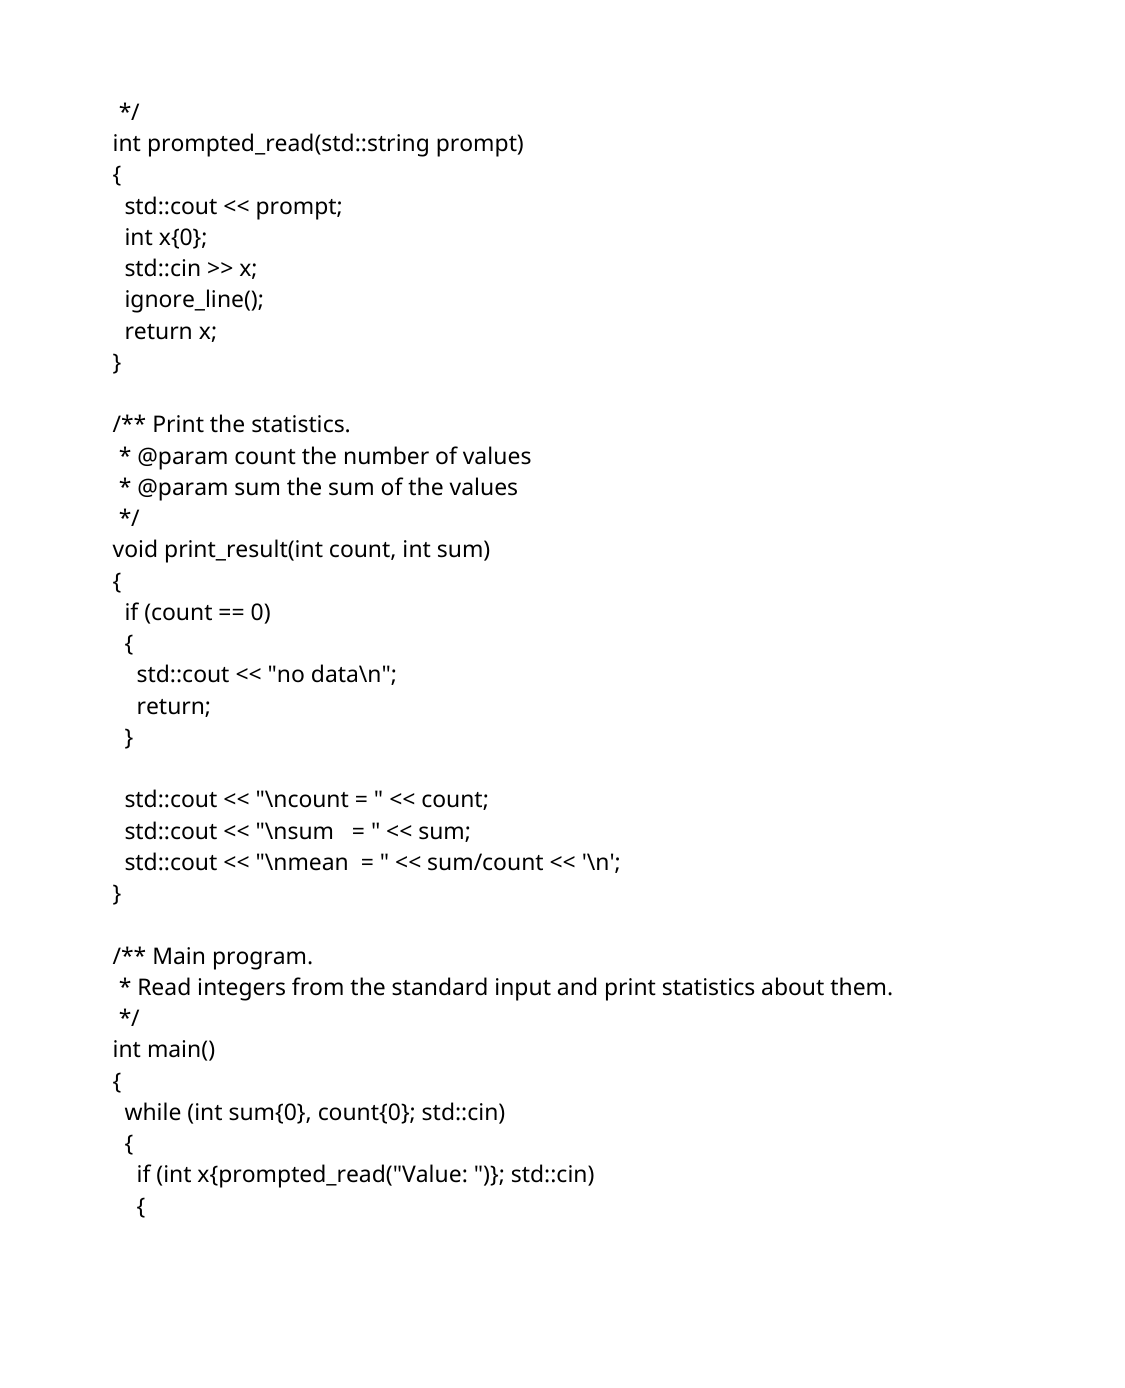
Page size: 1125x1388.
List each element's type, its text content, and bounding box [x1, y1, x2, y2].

text int main() [112, 1033, 1012, 1065]
text return; [112, 690, 1012, 721]
text } [112, 877, 1012, 908]
text std::cout << "no data\n"; [112, 658, 1012, 690]
text if (count == 0) [112, 596, 1012, 627]
text while (int sum{0}, count{0}; std::cin) [112, 1096, 1012, 1127]
text std::cout << "\nmean = " << sum/count << '\n'; [112, 846, 1012, 877]
text int x{0}; [112, 221, 1012, 252]
text { [112, 1190, 1012, 1221]
text std::cout << "\nsum = " << sum; [112, 815, 1012, 846]
text std::cout << prompt; [112, 190, 1012, 221]
text */ [112, 1002, 1012, 1033]
text { [112, 565, 1012, 596]
text return x; [112, 315, 1012, 346]
text */ [112, 96, 1012, 127]
text int prompted_read(std::string prompt) [112, 127, 1012, 158]
text if (int x{prompted_read("Value: ")}; std::cin) [112, 1158, 1012, 1190]
text { [112, 158, 1012, 190]
text ignore_line(); [112, 283, 1012, 315]
text std::cin >> x; [112, 252, 1012, 283]
text /** Main program. [112, 940, 1012, 971]
text { [112, 627, 1012, 658]
text */ [112, 502, 1012, 533]
text /** Print the statistics. [112, 408, 1012, 440]
text * @param sum the sum of the values [112, 471, 1012, 502]
text void print_result(int count, int sum) [112, 533, 1012, 565]
text * @param count the number of values [112, 440, 1012, 471]
text * Read integers from the standard input and print statistics about them. [112, 971, 1012, 1002]
text } [112, 721, 1012, 752]
text } [112, 346, 1012, 377]
text std::cout << "\ncount = " << count; [112, 783, 1012, 815]
text { [112, 1065, 1012, 1096]
text { [112, 1127, 1012, 1158]
